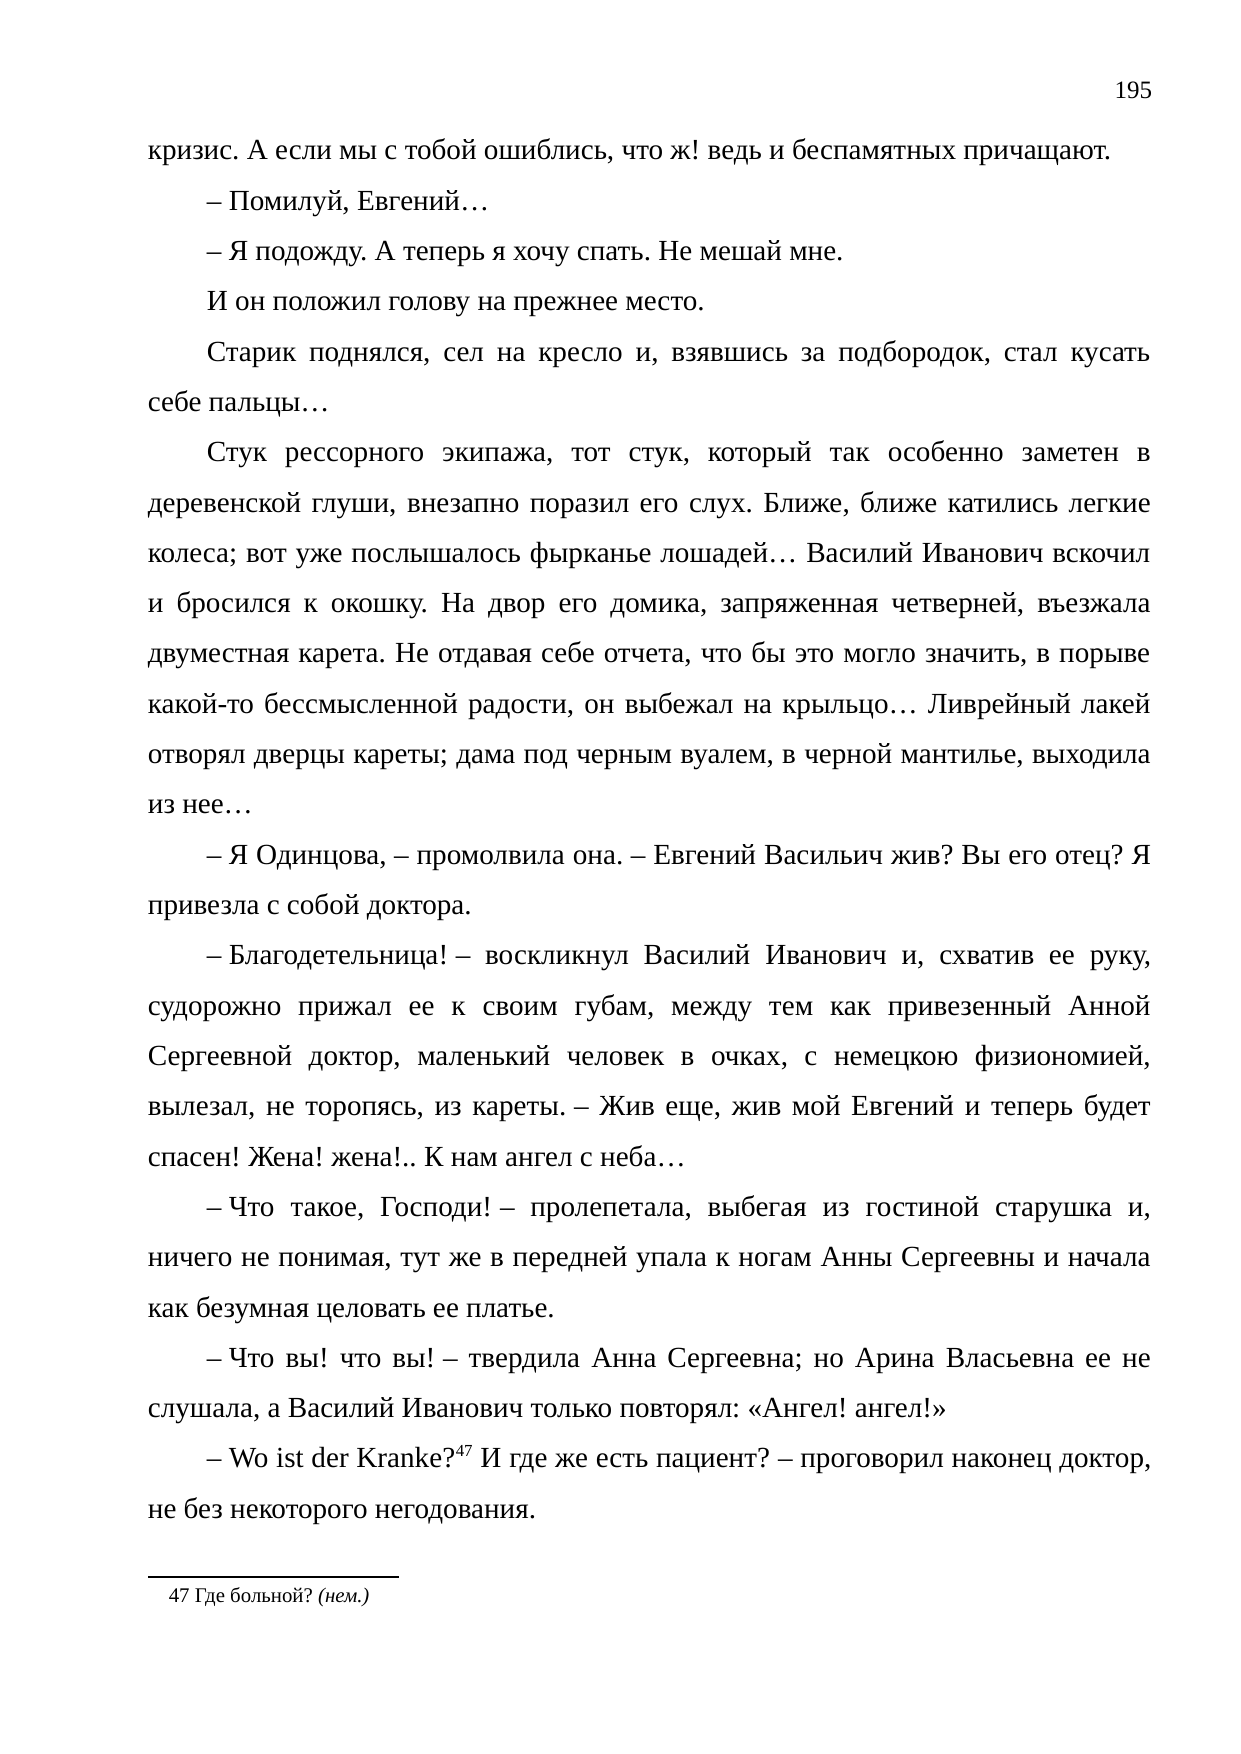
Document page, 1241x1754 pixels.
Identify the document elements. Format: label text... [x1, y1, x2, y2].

text Стук рессорного экипажа, тот стук, который так особенно заметен в деревенской глуши, внезапно поразил его слух. Ближе, ближе катились легкие колеса; вот уже послышалось фырканье лошадей… Василий Иванович вскочил и бросился к окошку. На двор его домика, запряженная четверней, въезжала двуместная карета. Не отдавая себе отчета, что бы это могло значить, в порыве какой‑то бессмысленной радости, он выбежал на крыльцо… Ливрейный лакей отворял дверцы кареты; дама под черным вуалем, в черной мантилье, выходила из нее… [148, 434, 1152, 820]
text – Помилуй, Евгений… [148, 183, 1152, 216]
text кризис. А если мы с тобой ошиблись, что ж! ведь и беспамятных причащают. [148, 132, 1152, 166]
text – Благодетельница! – воскликнул Василий Иванович и, схватив ее руку, судорожно прижал ее к своим губам, между тем как привезенный Анной Сергеевной доктор, маленький человек в очках, с немецкою физиономией, вылезал, не торопясь, из кареты. – Жив еще, жив мой Евгений и теперь будет спасен! Жена! жена!.. К нам ангел с неба… [148, 937, 1152, 1172]
text – Что вы! что вы! – твердила Анна Сергеевна; но Арина Власьевна ее не слушала, а Василий Иванович только повторял: «Ангел! ангел!» [148, 1340, 1152, 1424]
text – Что такое, Господи! – пролепетала, выбегая из гостиной старушка и, ничего не понимая, тут же в передней упала к ногам Анны Сергеевны и начала как безумная целовать ее платье. [148, 1189, 1152, 1323]
text Где больной? (нем.) [148, 1583, 1152, 1607]
text – Я Одинцова, – промолвила она. – Евгений Васильич жив? Вы его отец? Я привезла с собой доктора. [148, 837, 1152, 921]
text И он положил голову на прежнее место. [148, 283, 1152, 317]
text – Wo ist der Kranke? И где же есть пациент? – проговорил наконец доктор, не без некоторого негодования. [148, 1441, 1152, 1524]
text – Я подожду. А теперь я хочу спать. Не мешай мне. [148, 233, 1152, 267]
text Старик поднялся, сел на кресло и, взявшись за подбородок, стал кусать себе пальцы… [148, 334, 1152, 418]
